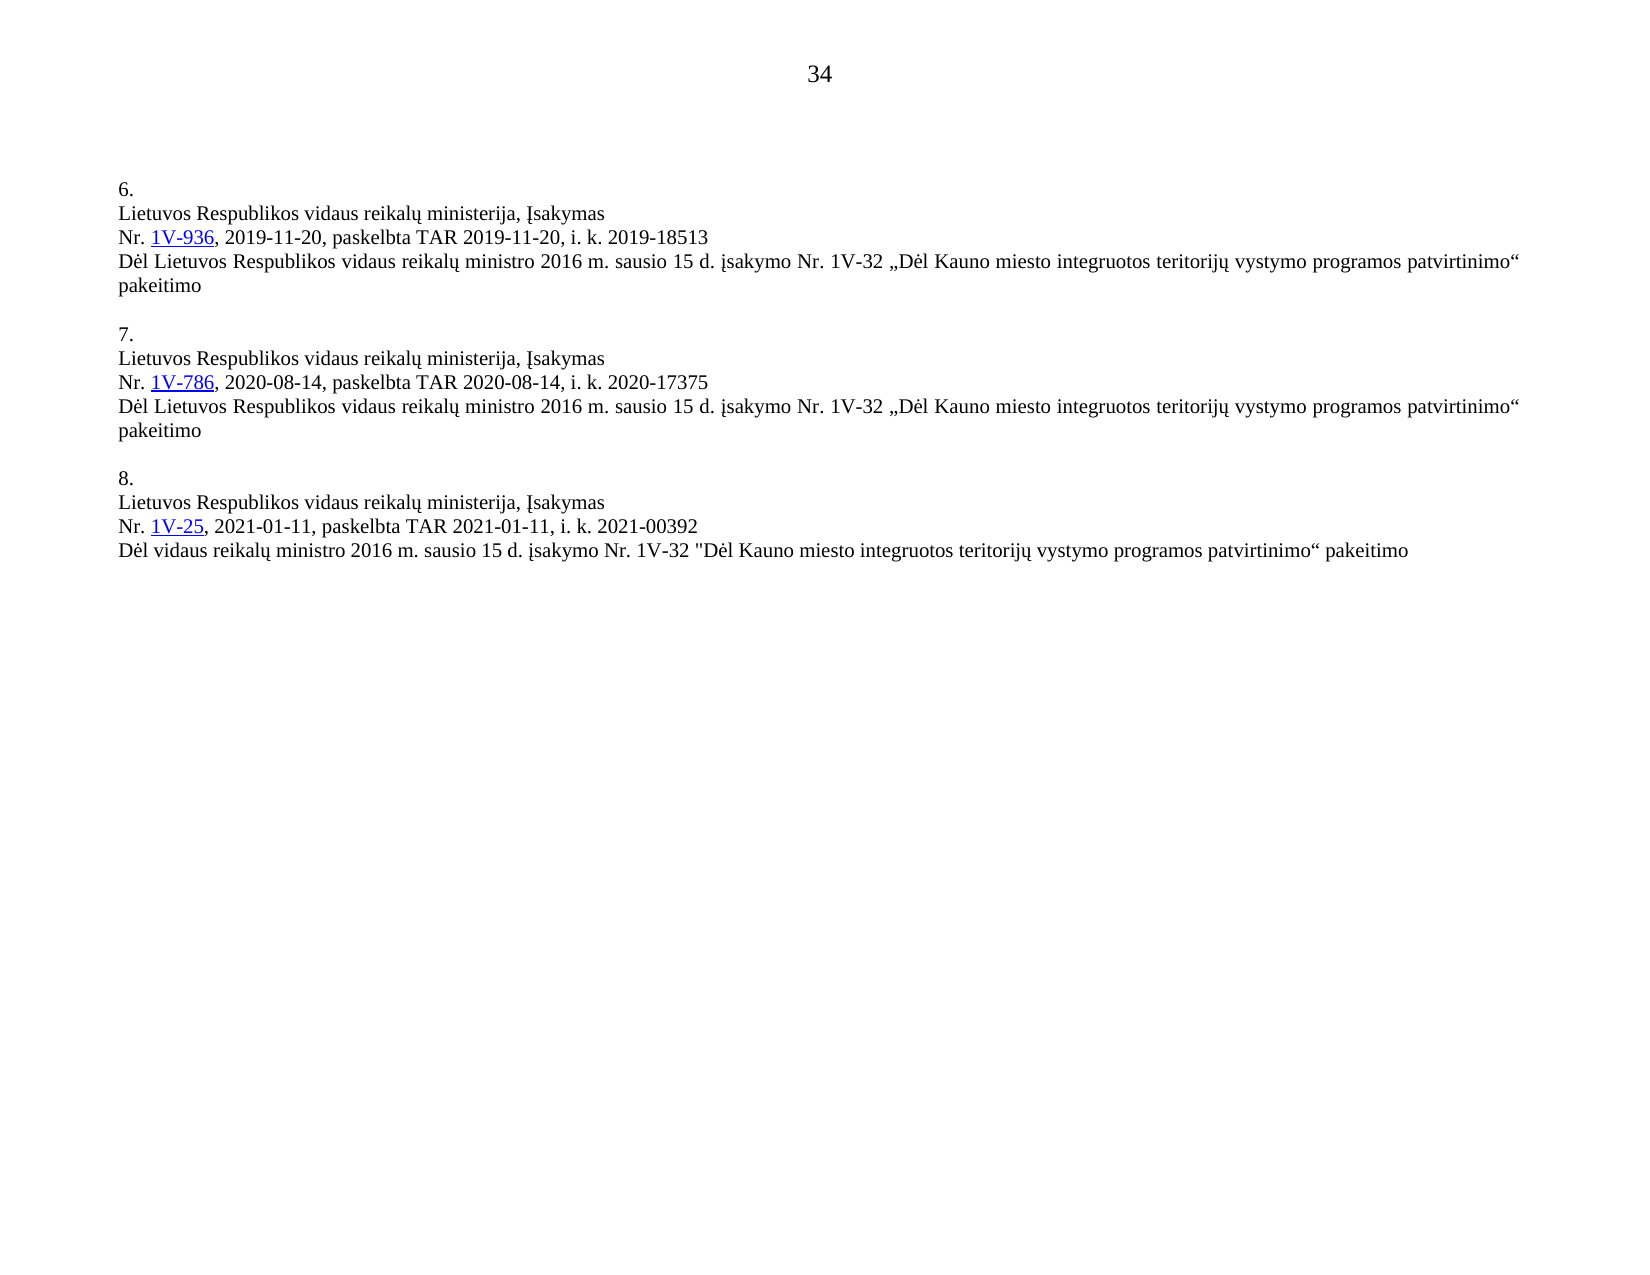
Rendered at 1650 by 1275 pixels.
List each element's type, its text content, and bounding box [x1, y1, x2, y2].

text Dėl vidaus reikalų ministro 2016 m. sausio 15 d. įsakymo Nr. 1V-32 "Dėl Kauno miesto integruotos teritorijų vystymo programos patvirtinimo“ pakeitimo [118, 538, 1521, 562]
text Lietuvos Respublikos vidaus reikalų ministerija, Įsakymas [118, 490, 1521, 514]
text 7. [118, 322, 1521, 346]
text Nr. 1V-936, 2019-11-20, paskelbta TAR 2019-11-20, i. k. 2019-18513 [118, 225, 1521, 249]
text Lietuvos Respublikos vidaus reikalų ministerija, Įsakymas [118, 201, 1521, 225]
text 6. [118, 177, 1521, 201]
text Dėl Lietuvos Respublikos vidaus reikalų ministro 2016 m. sausio 15 d. įsakymo Nr. 1V-32 „Dėl Kauno miesto integruotos teritorijų vystymo programos patvirtinimo“ pakeitimo [118, 394, 1521, 442]
text Lietuvos Respublikos vidaus reikalų ministerija, Įsakymas [118, 346, 1521, 370]
text Nr. 1V-786, 2020-08-14, paskelbta TAR 2020-08-14, i. k. 2020-17375 [118, 370, 1521, 394]
text 8. [118, 466, 1521, 490]
text Dėl Lietuvos Respublikos vidaus reikalų ministro 2016 m. sausio 15 d. įsakymo Nr. 1V-32 „Dėl Kauno miesto integruotos teritorijų vystymo programos patvirtinimo“ pakeitimo [118, 249, 1521, 297]
text Nr. 1V-25, 2021-01-11, paskelbta TAR 2021-01-11, i. k. 2021-00392 [118, 514, 1521, 538]
